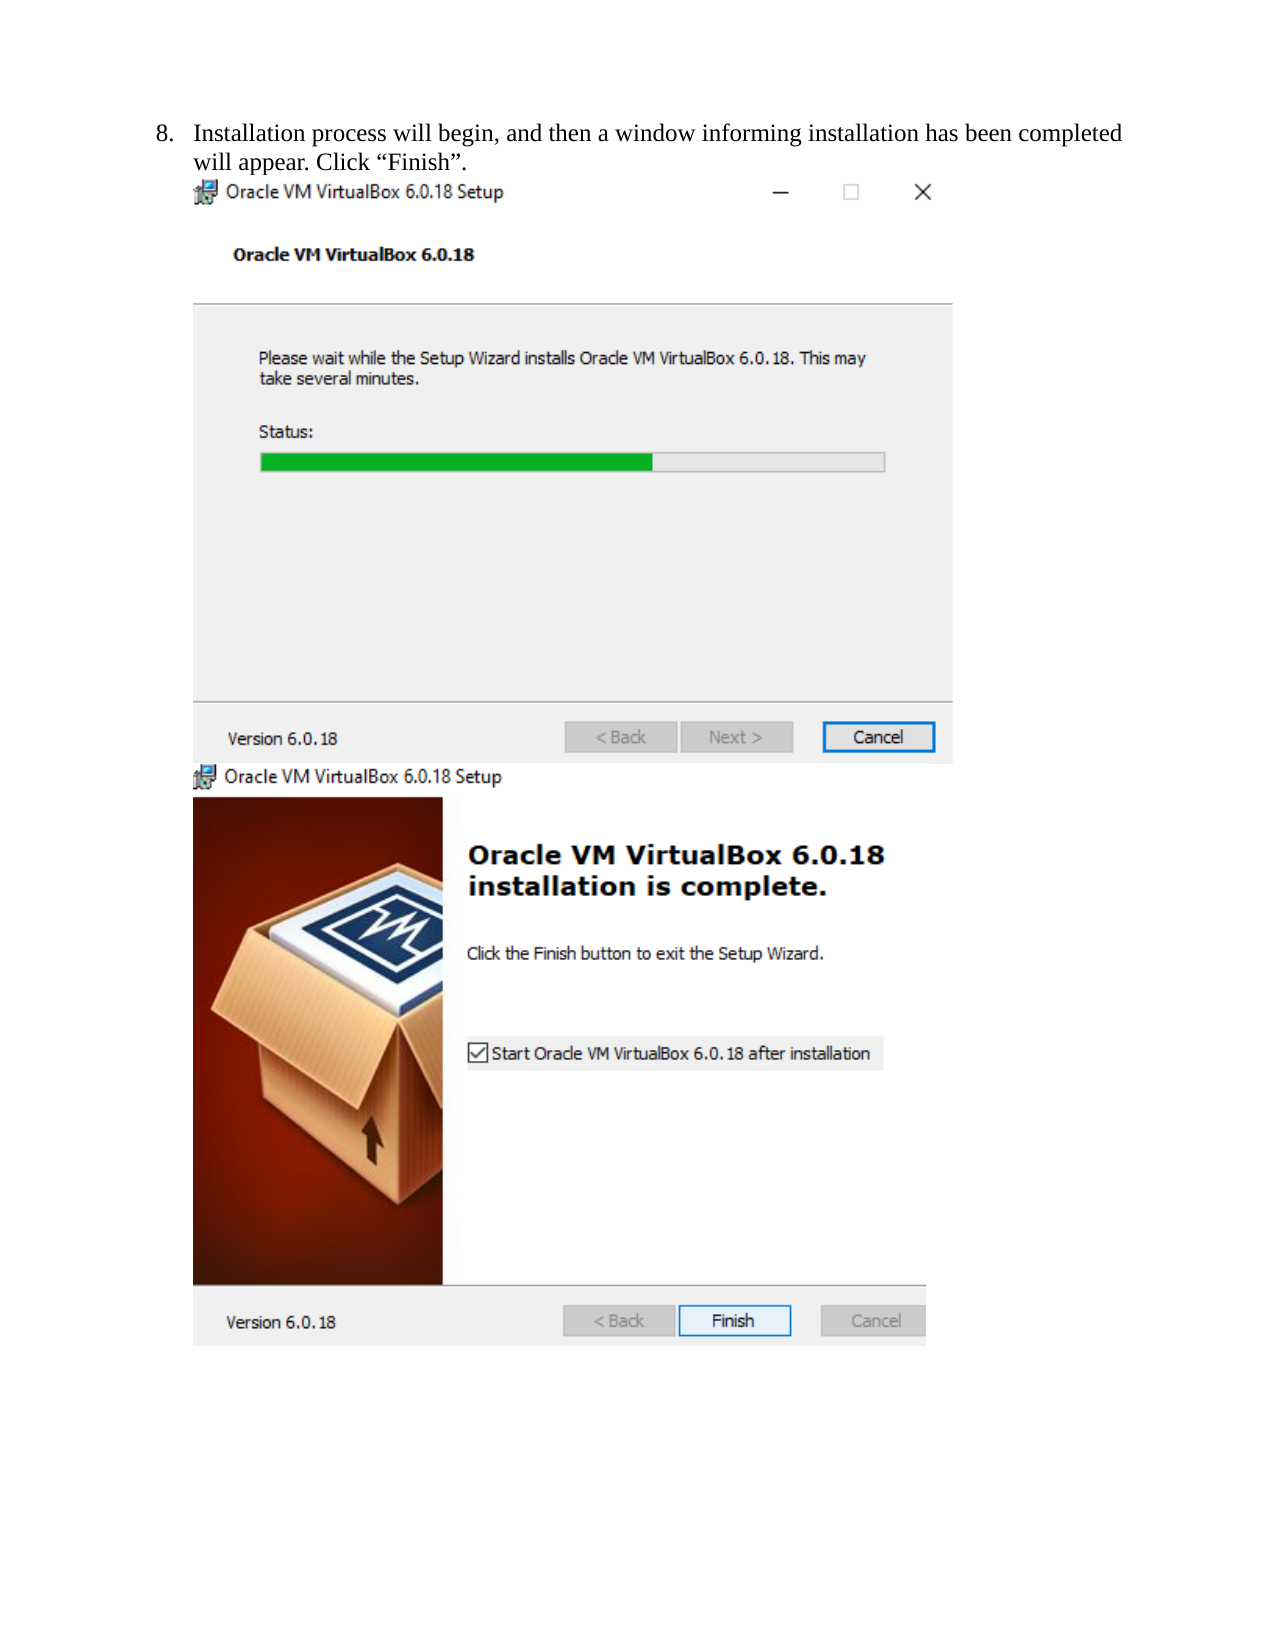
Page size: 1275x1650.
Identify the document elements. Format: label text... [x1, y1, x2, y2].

picture [193, 175, 953, 1346]
list Installation process will begin, and then a window informing installation has been completed will appear. Click “Finish”. [156, 118, 1157, 175]
